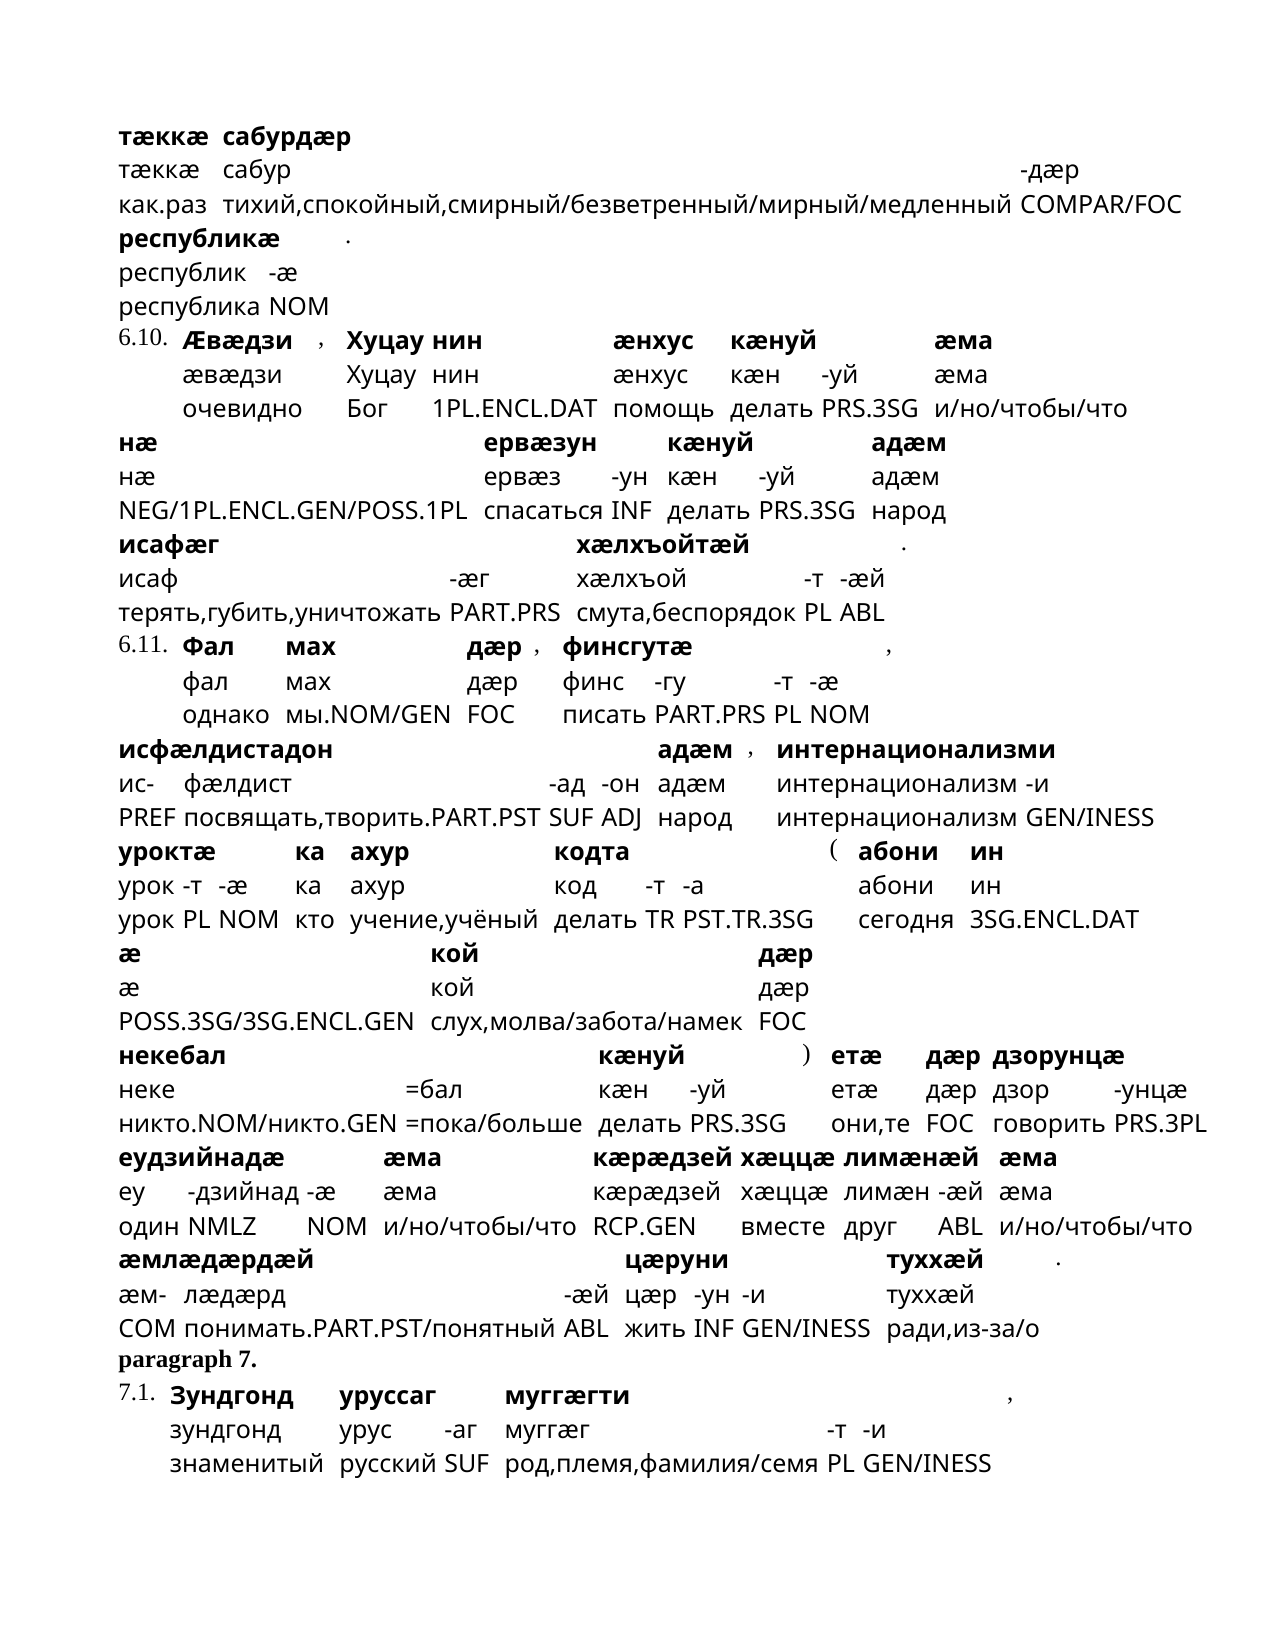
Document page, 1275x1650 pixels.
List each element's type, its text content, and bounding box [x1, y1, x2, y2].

text дзор [992, 1072, 1106, 1106]
text исафæг [118, 527, 568, 561]
text хæлхъойтæй [576, 527, 893, 561]
text некебал [118, 1038, 590, 1072]
text -а [682, 867, 814, 902]
text ервæзун [483, 425, 659, 459]
text -т [645, 867, 675, 902]
text PST.TR.3SG [682, 902, 814, 936]
text муггæгти [504, 1377, 999, 1411]
text -т [804, 561, 832, 595]
text и/но/чтобы/что [999, 1208, 1193, 1242]
text знаменитый [169, 1445, 324, 1479]
text 7.1. [118, 1377, 162, 1406]
text æма [383, 1140, 585, 1174]
text зундгонд [169, 1411, 324, 1445]
text адæм [657, 731, 740, 765]
text ахур [350, 833, 546, 867]
text вместе [740, 1208, 828, 1242]
text -и [862, 1411, 992, 1445]
text 3SG.ENCL.DAT [969, 902, 1139, 936]
text лæдæрд [184, 1276, 556, 1310]
text æма [383, 1174, 577, 1208]
text слух,молва/забота/намек [430, 1004, 743, 1038]
text фал [182, 663, 270, 697]
text -гу [654, 663, 766, 697]
text GEN/INESS [1025, 799, 1155, 833]
text етæ [831, 1072, 910, 1106]
text -и [742, 1276, 871, 1310]
text PRS.3PL [1113, 1106, 1207, 1140]
text дæр [467, 629, 526, 663]
text PART.PRS [449, 595, 561, 629]
text INF [693, 1310, 734, 1344]
text еудзийнадæ [118, 1140, 375, 1174]
text понимать.PART.PST/понятный [184, 1310, 556, 1344]
text цæр [624, 1276, 686, 1310]
text -т [182, 867, 211, 902]
text республика [118, 288, 261, 322]
text писать [562, 697, 647, 731]
text Зундгонд [169, 1377, 332, 1411]
text =бал [405, 1072, 583, 1106]
text кой [430, 936, 751, 970]
text æнхус [613, 357, 715, 391]
text делать [598, 1106, 682, 1140]
text тæккæ [118, 152, 207, 186]
text -он [601, 765, 642, 799]
text ради,из-за/о [886, 1310, 1040, 1344]
text адæм [871, 425, 954, 459]
text как.раз [118, 186, 207, 220]
text терять,губить,уничтожать [118, 595, 442, 629]
text , [886, 629, 907, 658]
text кой [430, 970, 743, 1004]
text ) [802, 1038, 823, 1067]
text народ [871, 493, 946, 527]
text NMLZ [187, 1208, 299, 1242]
text исфæлдистадон [118, 731, 650, 765]
text 1PL.ENCL.DAT [432, 391, 597, 425]
text никто.NOM/никто.GEN [118, 1106, 398, 1140]
text жить [624, 1310, 686, 1344]
text дæр [926, 1072, 977, 1106]
text делать [554, 902, 638, 936]
text дæр [467, 663, 518, 697]
text , [1007, 1377, 1028, 1406]
text помощь [613, 391, 715, 425]
text они,те [831, 1106, 910, 1140]
text урок [118, 902, 175, 936]
text -т [773, 663, 802, 697]
text и/но/чтобы/что [383, 1208, 577, 1242]
text -æ [306, 1174, 368, 1208]
text туххæй [886, 1242, 1048, 1276]
text æма [999, 1174, 1193, 1208]
text paragraph 7. [118, 1344, 1249, 1373]
text æмлæдæрдæй [118, 1242, 617, 1276]
text -æй [839, 561, 885, 595]
text муггæг [504, 1411, 819, 1445]
text тихий,спокойный,смирный/безветренный/мирный/медленный [222, 186, 1012, 220]
text Хуцау [346, 357, 416, 391]
text Хуцау [346, 322, 424, 357]
text -уй [758, 459, 856, 493]
text очевидно [182, 391, 303, 425]
text -дæр [1020, 152, 1182, 186]
text кæрæдзей [592, 1140, 733, 1174]
text æма [934, 322, 1136, 357]
text мах [285, 663, 452, 697]
text NOM [809, 697, 871, 731]
text PL [827, 1445, 855, 1479]
text говорить [992, 1106, 1106, 1140]
text кодта [554, 833, 822, 867]
text ахур [350, 867, 538, 902]
text кæн [667, 459, 751, 493]
text 6.11. [118, 629, 174, 658]
text . [1055, 1242, 1076, 1271]
text один [118, 1208, 180, 1242]
text дзорунцæ [992, 1038, 1215, 1072]
text SUF [548, 799, 593, 833]
text ин [969, 867, 1139, 902]
text делать [667, 493, 751, 527]
text FOC [926, 1106, 977, 1140]
text , [533, 629, 554, 658]
text нæ [118, 459, 468, 493]
text PRS.3SG [821, 391, 919, 425]
text кæн [730, 357, 814, 391]
text æвæдзи [182, 357, 303, 391]
text народ [657, 799, 732, 833]
text -и [1025, 765, 1155, 799]
text туххæй [886, 1276, 1040, 1310]
text адæм [657, 765, 732, 799]
text GEN/INESS [742, 1310, 871, 1344]
text æ [118, 936, 423, 970]
text урус [339, 1411, 437, 1445]
text хæццæ [740, 1174, 828, 1208]
text интернационализм [776, 799, 1018, 833]
text ABL [839, 595, 885, 629]
text род,племя,фамилия/семя [504, 1445, 819, 1479]
text интернационализми [776, 731, 1162, 765]
text ( [829, 833, 850, 862]
text ка [294, 833, 342, 867]
text PRS.3SG [758, 493, 856, 527]
text æнхус [613, 322, 722, 357]
text ервæз [483, 459, 604, 493]
text -ун [611, 459, 652, 493]
text NEG/1PL.ENCL.GEN/POSS.1PL [118, 493, 468, 527]
text тæккæ [118, 118, 215, 152]
text сабур [222, 152, 1012, 186]
text -æ [809, 663, 871, 697]
text ин [969, 833, 1147, 867]
text посвящать,творить.PART.PST [183, 799, 541, 833]
text кæнуй [667, 425, 863, 459]
text Æвæдзи [182, 322, 310, 357]
text RCP.GEN [592, 1208, 721, 1242]
text фæлдист [183, 765, 541, 799]
text абони [858, 867, 954, 902]
text код [554, 867, 638, 902]
text æм- [118, 1276, 176, 1310]
text -æй [938, 1174, 984, 1208]
text æма [999, 1140, 1201, 1174]
text NOM [268, 288, 330, 322]
text дæр [926, 1038, 985, 1072]
text сегодня [858, 902, 954, 936]
text NOM [218, 902, 279, 936]
text республик [118, 254, 261, 288]
text нæ [118, 425, 476, 459]
text -æг [449, 561, 561, 595]
text мы.NOM/GEN [285, 697, 452, 731]
text , [318, 322, 339, 351]
text POSS.3SG/3SG.ENCL.GEN [118, 1004, 415, 1038]
text однако [182, 697, 270, 731]
text -ад [548, 765, 593, 799]
text TR [645, 902, 675, 936]
text , [747, 731, 768, 760]
text -æй [563, 1276, 609, 1310]
text Фал [182, 629, 278, 663]
text мах [285, 629, 459, 663]
text неке [118, 1072, 398, 1106]
text PREF [118, 799, 176, 833]
text урок [118, 867, 175, 902]
text ис- [118, 765, 176, 799]
text -уй [821, 357, 919, 391]
text -дзийнад [187, 1174, 299, 1208]
text =пока/больше [405, 1106, 583, 1140]
text PL [804, 595, 832, 629]
text сабурдæр [222, 118, 1190, 152]
text дæр [758, 936, 817, 970]
text смута,беспорядок [576, 595, 796, 629]
text финсгутæ [562, 629, 878, 663]
text ADJ [601, 799, 642, 833]
text кæрæдзей [592, 1174, 721, 1208]
text ка [294, 867, 335, 902]
text -т [827, 1411, 855, 1445]
text GEN/INESS [862, 1445, 992, 1479]
text PL [773, 697, 802, 731]
text -ун [693, 1276, 734, 1310]
text кто [294, 902, 335, 936]
text абони [858, 833, 962, 867]
text кæнуй [598, 1038, 794, 1072]
text хæлхъой [576, 561, 796, 595]
text æма [934, 357, 1128, 391]
text республикæ [118, 220, 337, 254]
text делать [730, 391, 814, 425]
text PART.PRS [654, 697, 766, 731]
text дæр [758, 970, 810, 1004]
text æ [118, 970, 415, 1004]
text интернационализм [776, 765, 1018, 799]
text русский [339, 1445, 437, 1479]
text . [901, 527, 922, 556]
text кæн [598, 1072, 682, 1106]
text и/но/чтобы/что [934, 391, 1128, 425]
text спасаться [483, 493, 604, 527]
text FOC [467, 697, 518, 731]
text INF [611, 493, 652, 527]
text лимæн [843, 1174, 930, 1208]
text исаф [118, 561, 442, 595]
text ABL [563, 1310, 609, 1344]
text PL [182, 902, 211, 936]
text хæццæ [740, 1140, 836, 1174]
text нин [432, 322, 605, 357]
text COMPAR/FOC [1020, 186, 1182, 220]
text . [345, 220, 366, 249]
text -æ [268, 254, 330, 288]
text финс [562, 663, 647, 697]
text уруссаг [339, 1377, 497, 1411]
text еу [118, 1174, 180, 1208]
text кæнуй [730, 322, 926, 357]
text -уй [689, 1072, 787, 1106]
text SUF [444, 1445, 489, 1479]
text NOM [306, 1208, 368, 1242]
text -унцæ [1113, 1072, 1207, 1106]
text Бог [346, 391, 416, 425]
text 6.10. [118, 322, 174, 351]
text лимæнæй [843, 1140, 991, 1174]
text FOC [758, 1004, 810, 1038]
text ABL [938, 1208, 984, 1242]
text нин [432, 357, 597, 391]
text -æ [218, 867, 279, 902]
text етæ [831, 1038, 918, 1072]
text PRS.3SG [689, 1106, 787, 1140]
text цæруни [624, 1242, 878, 1276]
text COM [118, 1310, 176, 1344]
text адæм [871, 459, 946, 493]
text друг [843, 1208, 930, 1242]
text учение,учёный [350, 902, 538, 936]
text уроктæ [118, 833, 287, 867]
text -аг [444, 1411, 489, 1445]
